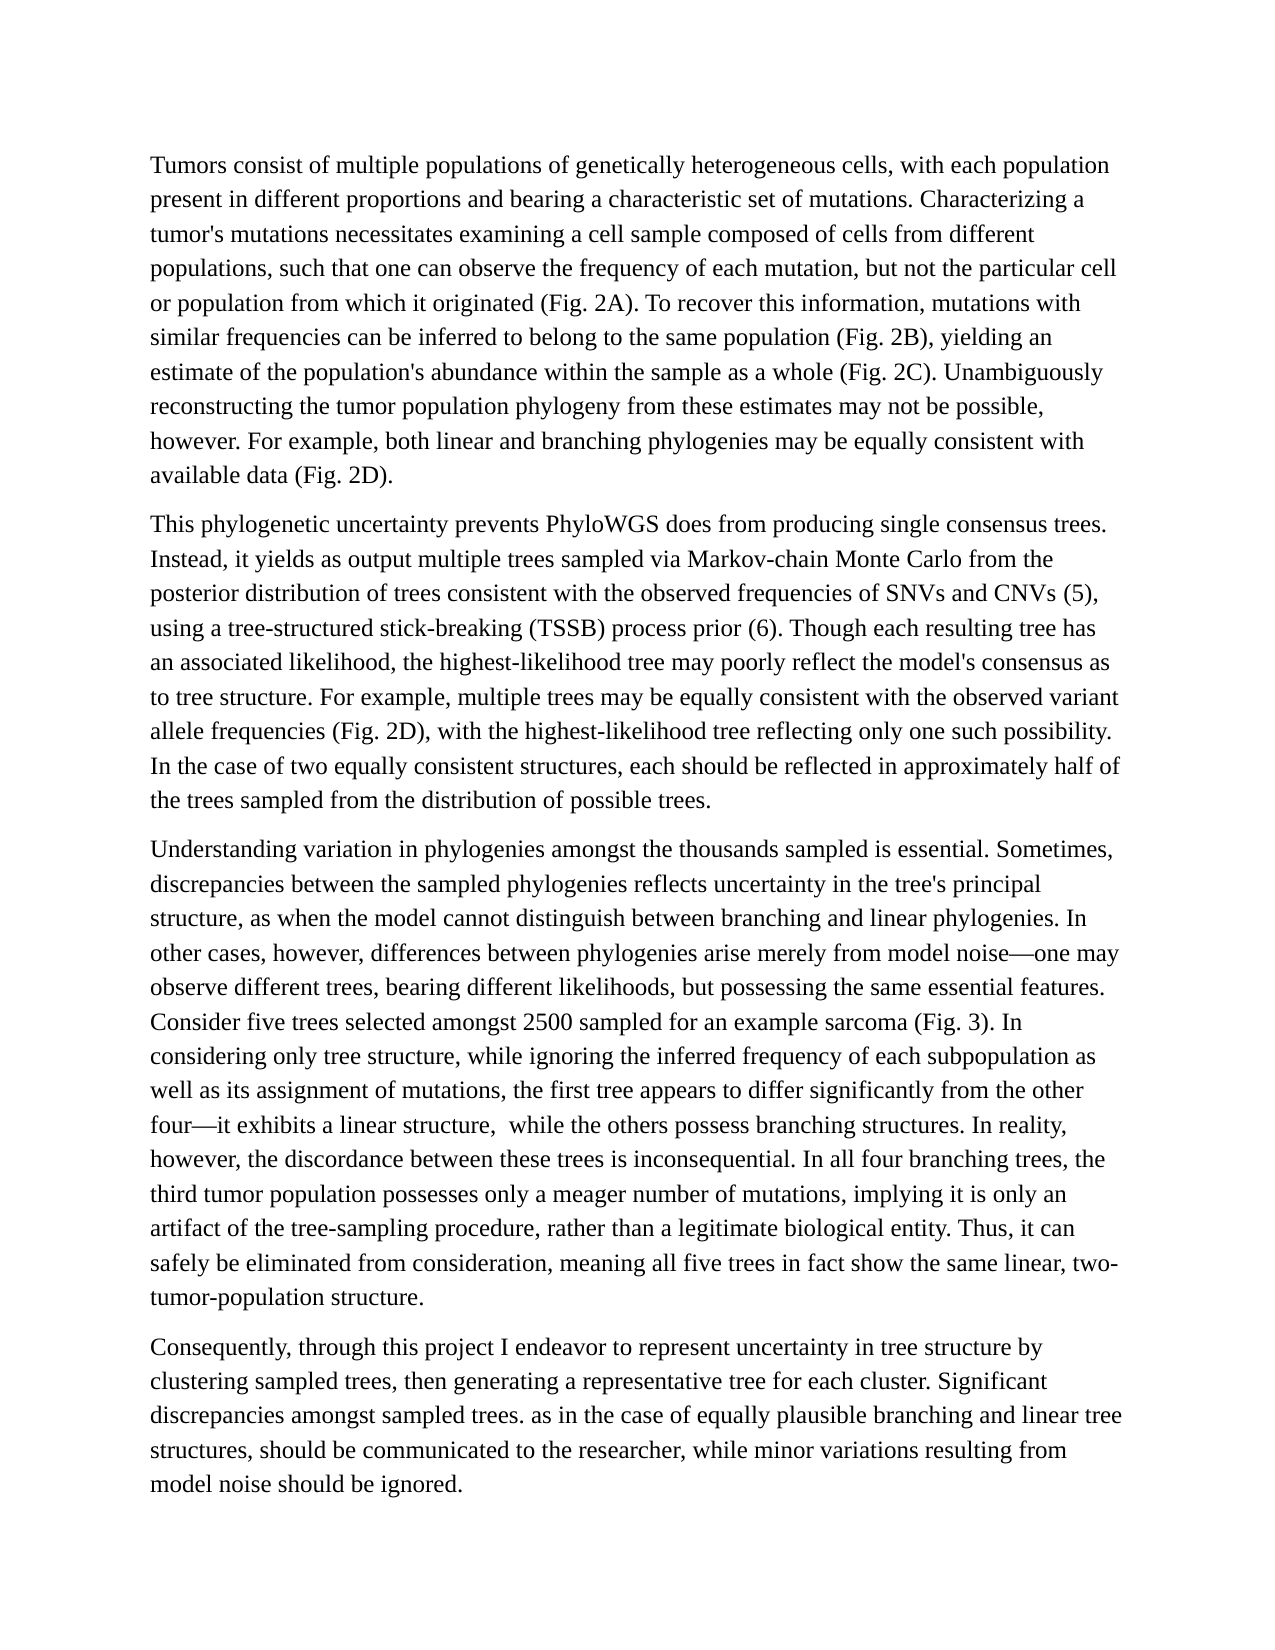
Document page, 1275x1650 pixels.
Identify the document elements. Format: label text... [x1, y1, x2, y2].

text This phylogenetic uncertainty prevents PhyloWGS does from producing single consensus trees. Instead, it yields as output multiple trees sampled via Markov-chain Monte Carlo from the posterior distribution of trees consistent with the observed frequencies of SNVs and CNVs (5), using a tree-structured stick-breaking (TSSB) process prior (6). Though each resulting tree has an associated likelihood, the highest-likelihood tree may poorly reflect the model's consensus as to tree structure. For example, multiple trees may be equally consistent with the observed variant allele frequencies (Fig. 2D), with the highest-likelihood tree reflecting only one such possibility. In the case of two equally consistent structures, each should be reflected in approximately half of the trees sampled from the distribution of possible trees. [150, 509, 1125, 814]
text Tumors consist of multiple populations of genetically heterogeneous cells, with each population present in different proportions and bearing a characteristic set of mutations. Characterizing a tumor's mutations necessitates examining a cell sample composed of cells from different populations, such that one can observe the frequency of each mutation, but not the particular cell or population from which it originated (Fig. 2A). To recover this information, mutations with similar frequencies can be inferred to belong to the same population (Fig. 2B), yielding an estimate of the population's abundance within the sample as a whole (Fig. 2C). Unambiguously reconstructing the tumor population phylogeny from these estimates may not be possible, however. For example, both linear and branching phylogenies may be equally consistent with available data (Fig. 2D). [150, 150, 1125, 489]
text Consequently, through this project I endeavor to represent uncertainty in tree structure by clustering sampled trees, then generating a representative tree for each cluster. Significant discrepancies amongst sampled trees. as in the case of equally plausible branching and linear tree structures, should be communicated to the researcher, while minor variations resulting from model noise should be ignored. [150, 1332, 1125, 1498]
text Understanding variation in phylogenies amongst the thousands sampled is essential. Sometimes, discrepancies between the sampled phylogenies reflects uncertainty in the tree's principal structure, as when the model cannot distinguish between branching and linear phylogenies. In other cases, however, differences between phylogenies arise merely from model noise—one may observe different trees, bearing different likelihoods, but possessing the same essential features. Consider five trees selected amongst 2500 sampled for an example sarcoma (Fig. 3). In considering only tree structure, while ignoring the inferred frequency of each subpopulation as well as its assignment of mutations, the first tree appears to differ significantly from the other four—it exhibits a linear structure, while the others possess branching structures. In reality, however, the discordance between these trees is inconsequential. In all four branching trees, the third tumor population possesses only a meager number of mutations, implying it is only an artifact of the tree-sampling procedure, rather than a legitimate biological entity. Thus, it can safely be eliminated from consideration, meaning all five trees in fact show the same linear, two-tumor-population structure. [150, 834, 1125, 1311]
